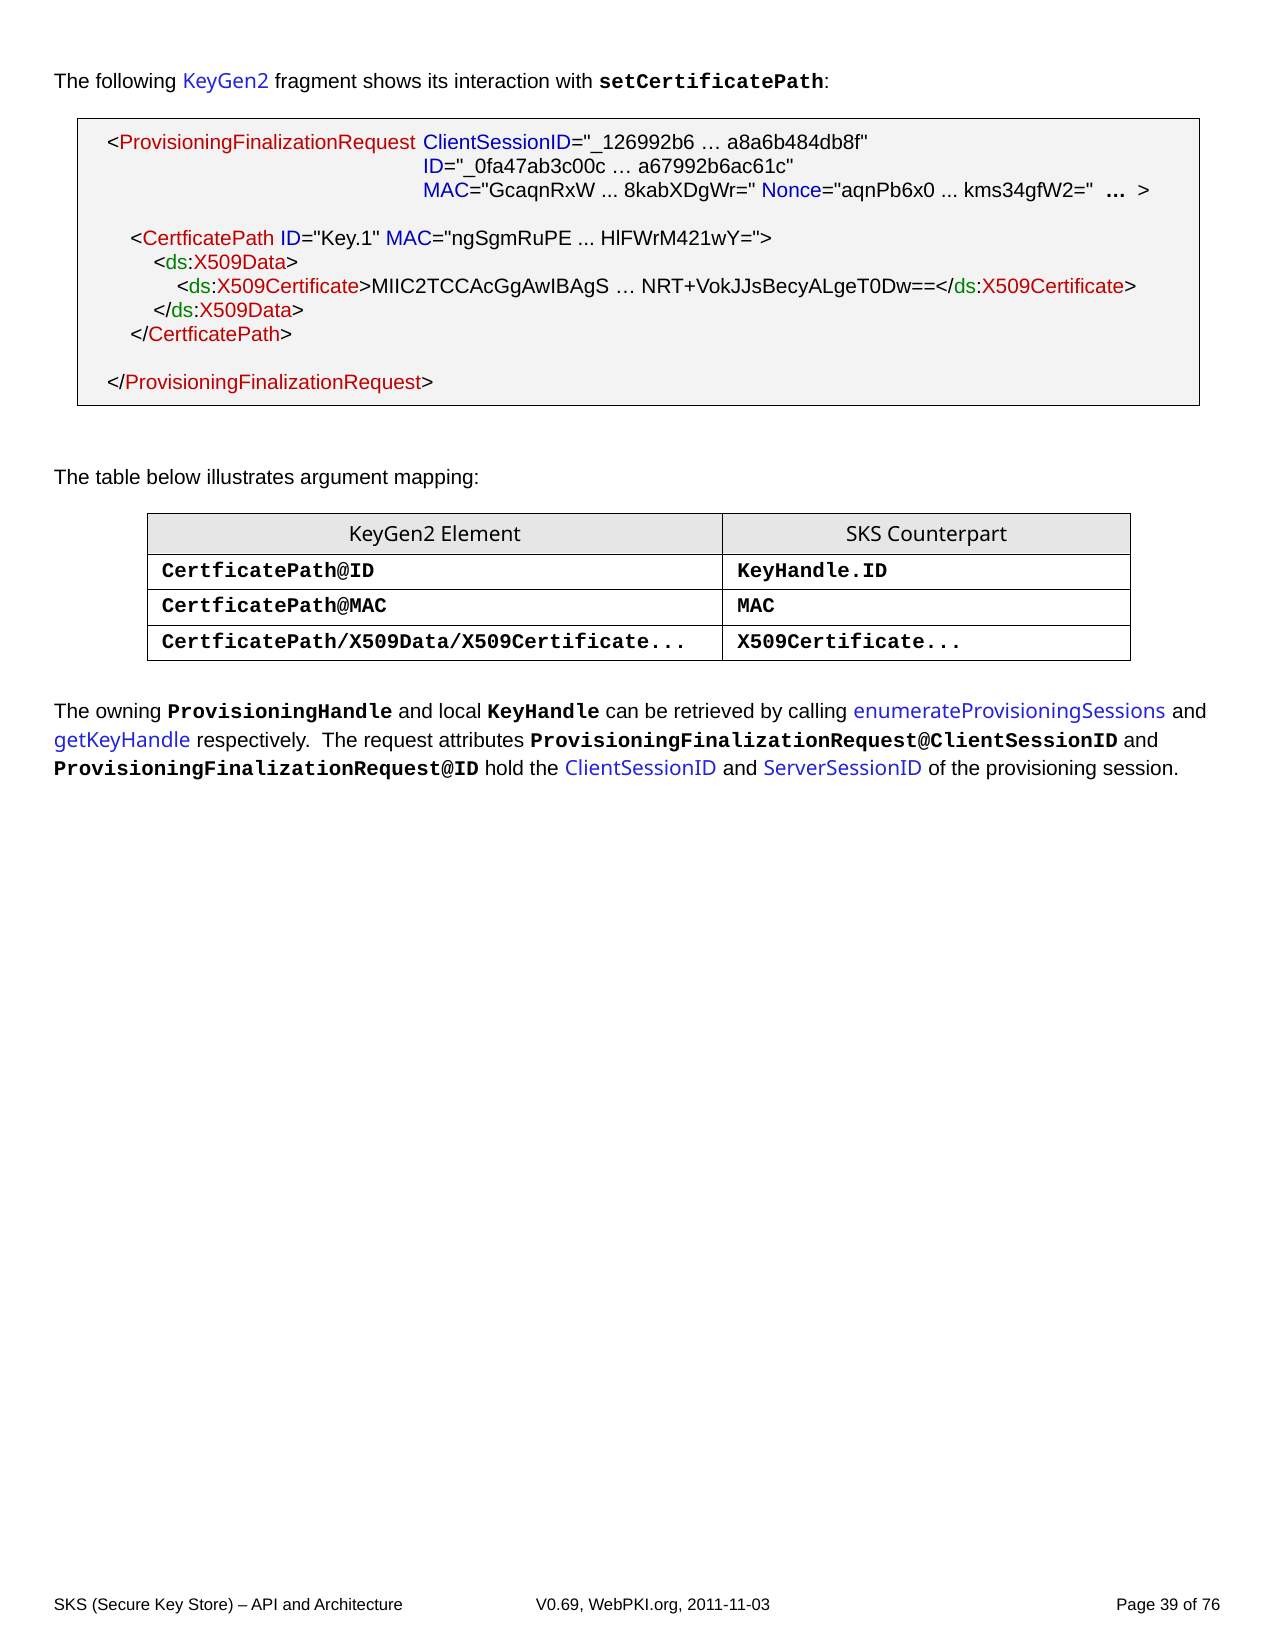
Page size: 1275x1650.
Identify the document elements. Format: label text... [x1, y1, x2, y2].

table_cell X509Certificate... [723, 626, 1130, 660]
table_cell CertficatePath@MAC [148, 590, 722, 625]
text The following KeyGen2 fragment shows its interaction with setCertificatePath: [54, 66, 1221, 118]
table_cell KeyHandle.ID [723, 555, 1130, 589]
table_header KeyGen2 Element [148, 514, 722, 553]
table_cell CertficatePath/X509Data/X509Certificate... [148, 626, 722, 660]
table_header SKS Counterpart [723, 514, 1130, 553]
table_cell CertficatePath@ID [148, 555, 722, 589]
table_header <ProvisioningFinalizationRequest ClientSessionID="_126992b6 … a8a6b484db8f" ID="_0fa47ab3c00c … a67992b6ac61c" MAC="GcaqnRxW ... 8kabXDgWr=" Nonce="aqnPb6x0 ... kms34gfW2=" … > <CertficatePath ID="Key.1" MAC="ngSgmRuPE ... HlFWrM421wY="> <ds:X509Data> <ds:X509Certificate>MIIC2TCCAcGgAwIBAgS … NRT+VokJJsBecyALgeT0Dw==</ds:X509Certificate> </ds:X509Data> </CertficatePath> </ProvisioningFinalizationRequest> [78, 119, 1199, 405]
text The table below illustrates argument mapping: [54, 465, 1221, 513]
table_cell MAC [723, 590, 1130, 625]
text The owning ProvisioningHandle and local KeyHandle can be retrieved by calling enumerateProvisioningSessions and getKeyHandle respectively. The request attributes ProvisioningFinalizationRequest@ClientSessionID and ProvisioningFinalizationRequest@ID hold the ClientSessionID and ServerSessionID of the provisioning session. [54, 696, 1221, 782]
